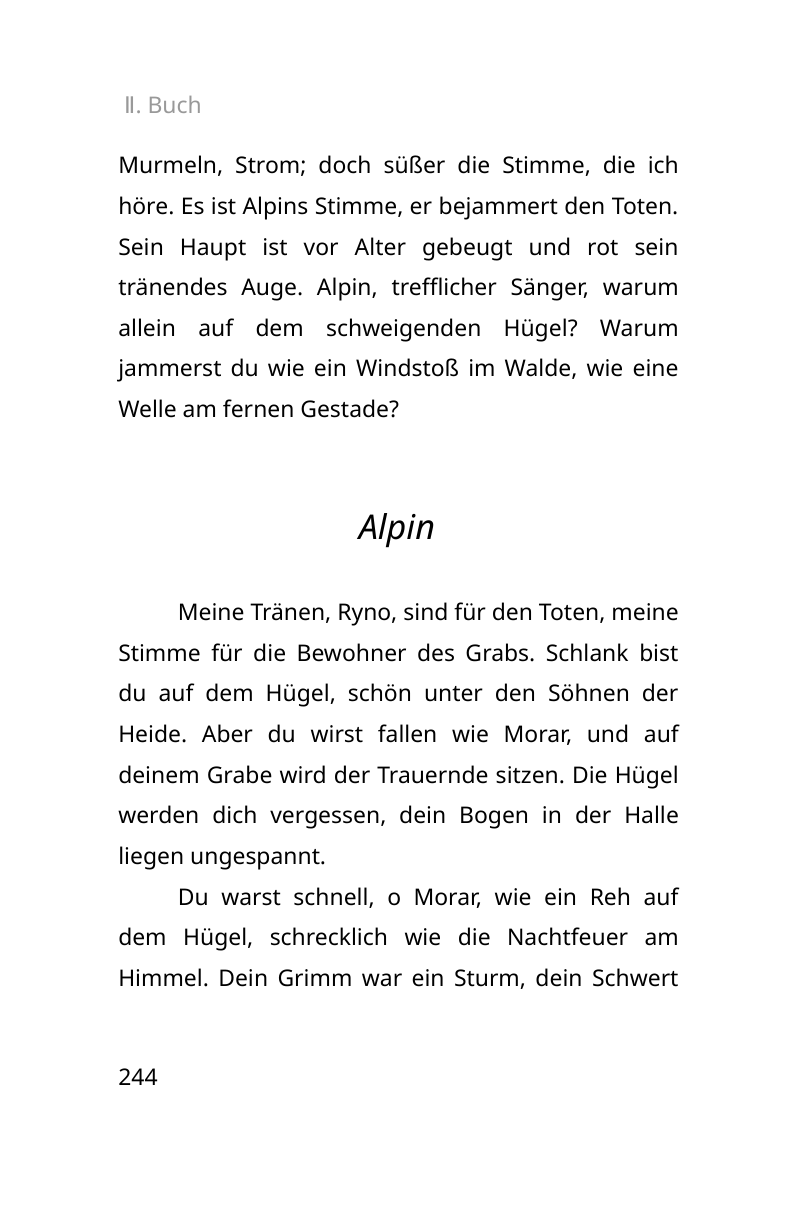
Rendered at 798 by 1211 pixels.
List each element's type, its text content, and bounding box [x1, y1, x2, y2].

text Murmeln, Strom; doch süßer die Stimme, die ich höre. Es ist Alpins Stimme, er bejammert den Toten. Sein Haupt ist vor Alter gebeugt und rot sein tränendes Auge. Alpin, trefflicher Sänger, warum allein auf dem schweigenden Hügel? Warum jammerst du wie ein Windstoß im Walde, wie eine Welle am fernen Gestade? [118, 149, 679, 424]
text Du warst schnell, o Morar, wie ein Reh auf dem Hügel, schrecklich wie die Nachtfeuer am Himmel. Dein Grimm war ein Sturm, dein Schwert [118, 881, 679, 993]
text Meine Tränen, Ryno, sind für den Toten, meine Stimme für die Bewohner des Grabs. Schlank bist du auf dem Hügel, schön unter den Söhnen der Heide. Aber du wirst fallen wie Morar, und auf deinem Grabe wird der Trauernde sitzen. Die Hügel werden dich vergessen, dein Bogen in der Halle liegen ungespannt. [118, 573, 679, 871]
subtitle Alpin [118, 469, 679, 549]
